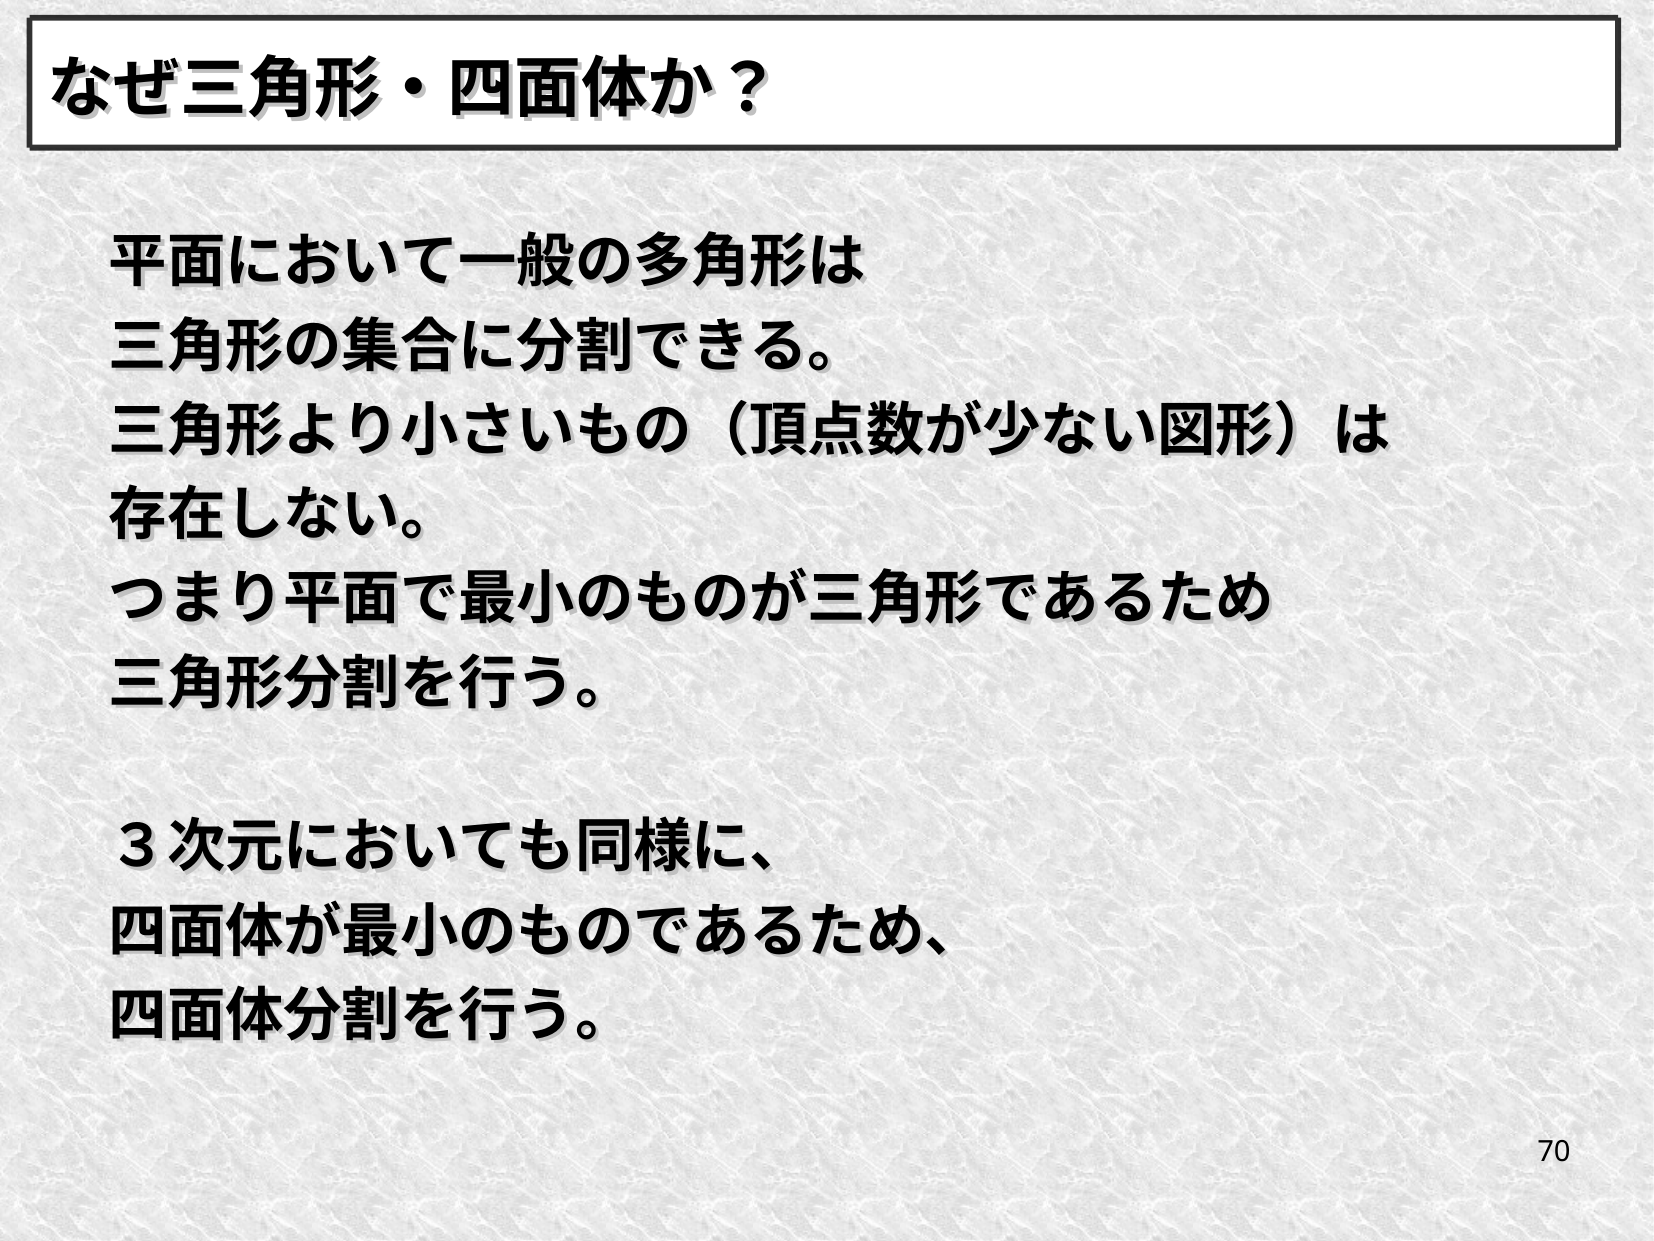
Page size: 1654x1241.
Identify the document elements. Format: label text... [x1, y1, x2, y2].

text_box なぜ三角形・四面体か？ [29, 17, 1619, 148]
picture [0, 0, 1654, 1241]
text_box 平面において一般の多角形は 三角形の集合に分割できる。 三角形より小さいもの（頂点数が少ない図形）は 存在しない。 つまり平面で最小のものが三角形であるため 三角形分割を行う。 ３次元においても同様に、 四面体が最小のものであるため、 四面体分割を行う。 [94, 206, 1465, 1063]
